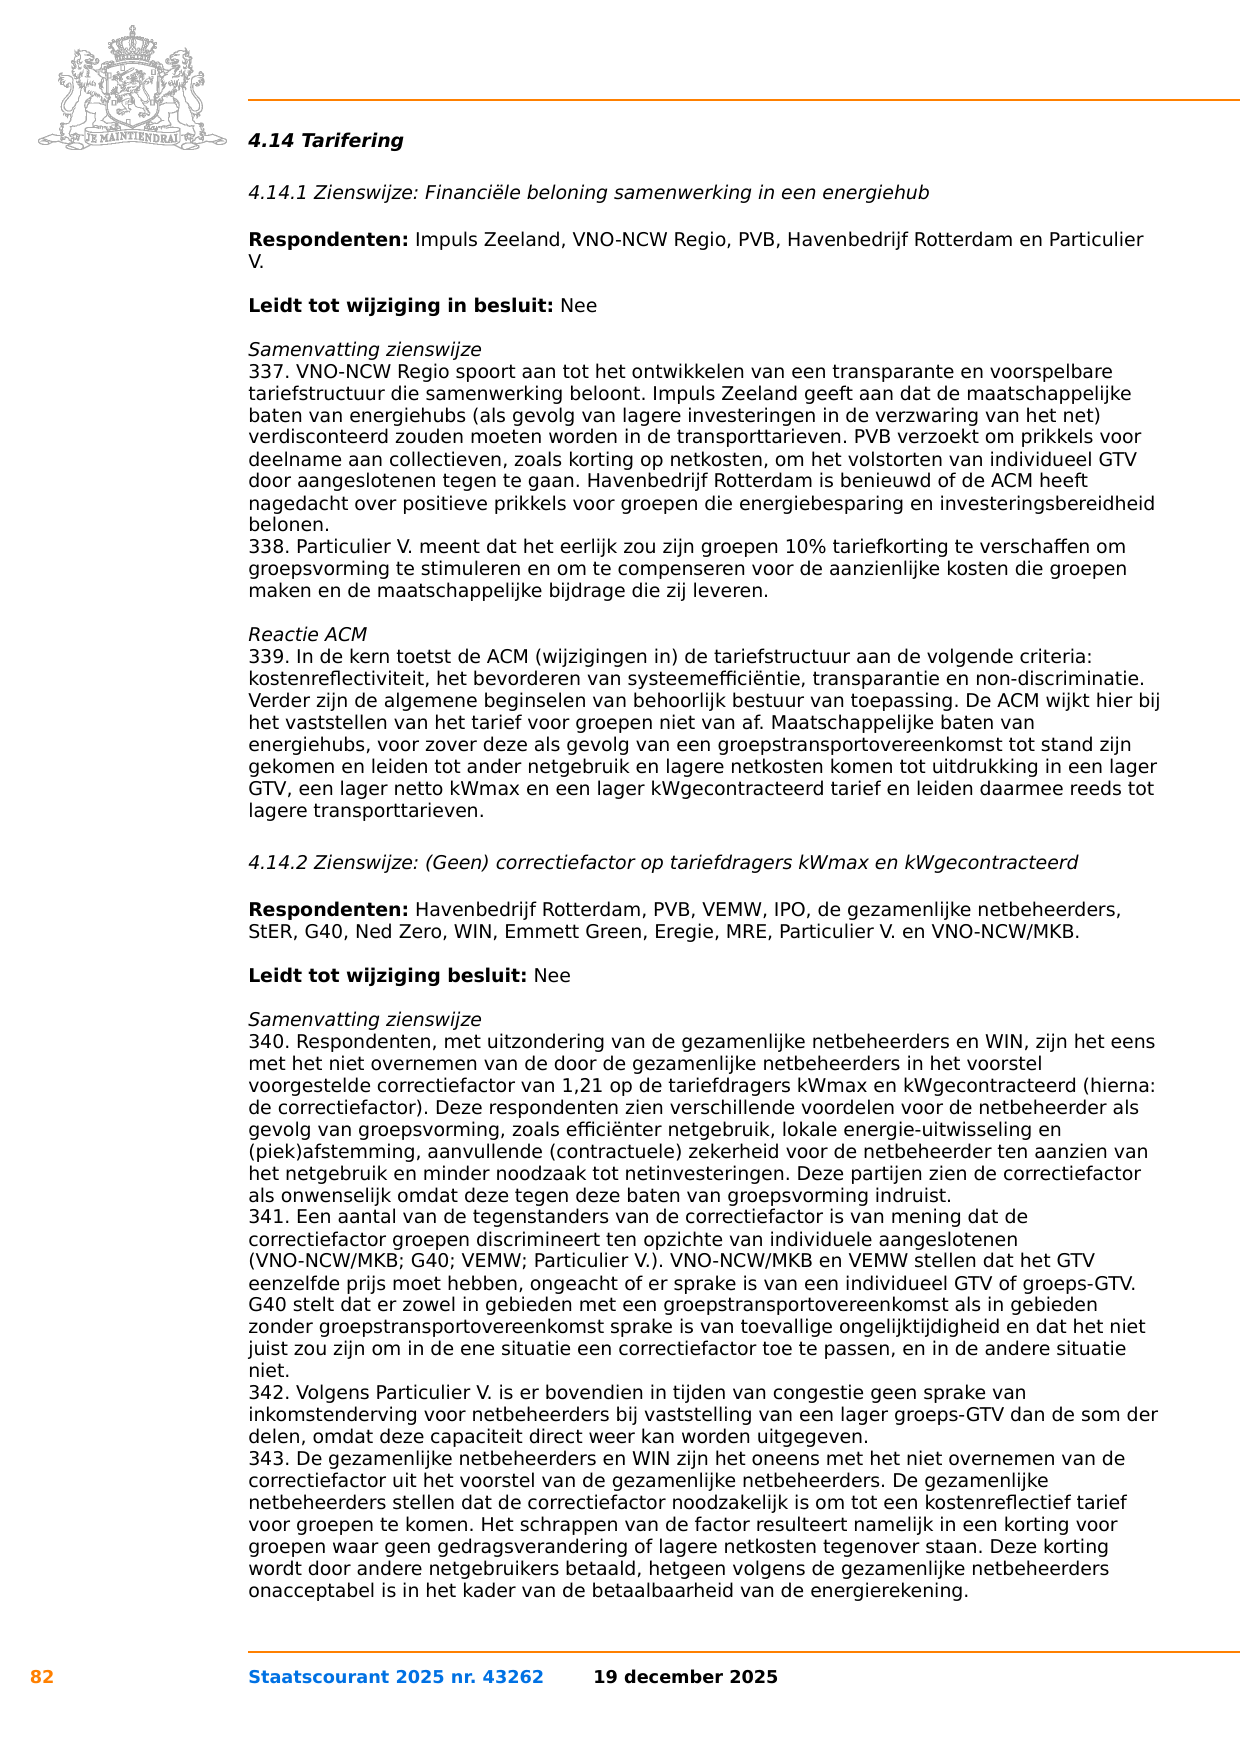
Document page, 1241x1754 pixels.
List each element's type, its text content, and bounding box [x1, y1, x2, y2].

subtitle 4.14.2 Zienswijze: (Geen) correctiefactor op tariefdragers kWmax en kWgecontracteerd [248, 852, 1163, 874]
text 338. Particulier V. meent dat het eerlijk zou zijn groepen 10% tariefkorting te verschaffen om groepsvorming te stimuleren en om te compenseren voor de aanzienlijke kosten die groepen maken en de maatschappelijke bijdrage die zij leveren. [248, 536, 1163, 602]
text 342. Volgens Particulier V. is er bovendien in tijden van congestie geen sprake van inkomstenderving voor netbeheerders bij vaststelling van een lager groeps-GTV dan de som der delen, omdat deze capaciteit direct weer kan worden uitgegeven. [248, 1382, 1163, 1448]
text 341. Een aantal van de tegenstanders van de correctiefactor is van mening dat de correctiefactor groepen discrimineert ten opzichte van individuele aangeslotenen (VNO-NCW/MKB; G40; VEMW; Particulier V.). VNO-NCW/MKB en VEMW stellen dat het GTV eenzelfde prijs moet hebben, ongeacht of er sprake is van een individueel GTV of groeps-GTV. G40 stelt dat er zowel in gebieden met een groepstransportovereenkomst als in gebieden zonder groepstransportovereenkomst sprake is van toevallige ongelijktijdigheid en dat het niet juist zou zijn om in de ene situatie een correctiefactor toe te passen, en in de andere situatie niet. [248, 1206, 1163, 1382]
text 340. Respondenten, met uitzondering van de gezamenlijke netbeheerders en WIN, zijn het eens met het niet overnemen van de door de gezamenlijke netbeheerders in het voorstel voorgestelde correctiefactor van 1,21 op de tariefdragers kWmax en kWgecontracteerd (hierna: de correctiefactor). Deze respondenten zien verschillende voordelen voor de netbeheerder als gevolg van groepsvorming, zoals efficiënter netgebruik, lokale energie-uitwisseling en (piek)afstemming, aanvullende (contractuele) zekerheid voor de netbeheerder ten aanzien van het netgebruik en minder noodzaak tot netinvesteringen. Deze partijen zien de correctiefactor als onwenselijk omdat deze tegen deze baten van groepsvorming indruist. [248, 1031, 1163, 1206]
text Respondenten: Impuls Zeeland, VNO-NCW Regio, PVB, Havenbedrijf Rotterdam en Particulier V. [248, 229, 1163, 273]
picture [38, 25, 227, 150]
text Leidt tot wijziging besluit: Nee [248, 965, 1163, 987]
text 343. De gezamenlijke netbeheerders en WIN zijn het oneens met het niet overnemen van de correctiefactor uit het voorstel van de gezamenlijke netbeheerders. De gezamenlijke netbeheerders stellen dat de correctiefactor noodzakelijk is om tot een kostenreflectief tarief voor groepen te komen. Het schrappen van de factor resulteert namelijk in een korting voor groepen waar geen gedragsverandering of lagere netkosten tegenover staan. Deze korting wordt door andere netgebruikers betaald, hetgeen volgens de gezamenlijke netbeheerders onacceptabel is in het kader van de betaalbaarheid van de energierekening. [248, 1448, 1163, 1602]
subtitle 4.14 Tarifering [248, 130, 1163, 152]
subtitle 4.14.1 Zienswijze: Financiële beloning samenwerking in een energiehub [248, 182, 1163, 204]
text 337. VNO-NCW Regio spoort aan tot het ontwikkelen van een transparante en voorspelbare tariefstructuur die samenwerking beloont. Impuls Zeeland geeft aan dat de maatschappelijke baten van energiehubs (als gevolg van lagere investeringen in de verzwaring van het net) verdisconteerd zouden moeten worden in de transporttarieven. PVB verzoekt om prikkels voor deelname aan collectieven, zoals korting op netkosten, om het volstorten van individueel GTV door aangeslotenen tegen te gaan. Havenbedrijf Rotterdam is benieuwd of de ACM heeft nagedacht over positieve prikkels voor groepen die energiebesparing en investeringsbereidheid belonen. [248, 361, 1163, 536]
text Respondenten: Havenbedrijf Rotterdam, PVB, VEMW, IPO, de gezamenlijke netbeheerders, StER, G40, Ned Zero, WIN, Emmett Green, Eregie, MRE, Particulier V. en VNO-NCW/MKB. [248, 899, 1163, 943]
subtitle Samenvatting zienswijze [248, 1009, 1163, 1031]
text Leidt tot wijziging in besluit: Nee [248, 295, 1163, 317]
subtitle Reactie ACM [248, 624, 1163, 646]
text 339. In de kern toetst de ACM (wijzigingen in) de tariefstructuur aan de volgende criteria: kostenreflectiviteit, het bevorderen van systeemefficiëntie, transparantie en non-discriminatie. Verder zijn de algemene beginselen van behoorlijk bestuur van toepassing. De ACM wijkt hier bij het vaststellen van het tarief voor groepen niet van af. Maatschappelijke baten van energiehubs, voor zover deze als gevolg van een groepstransportovereenkomst tot stand zijn gekomen en leiden tot ander netgebruik en lagere netkosten komen tot uitdrukking in een lager GTV, een lager netto kWmax en een lager kWgecontracteerd tarief en leiden daarmee reeds tot lagere transporttarieven. [248, 646, 1163, 822]
subtitle Samenvatting zienswijze [248, 338, 1163, 361]
